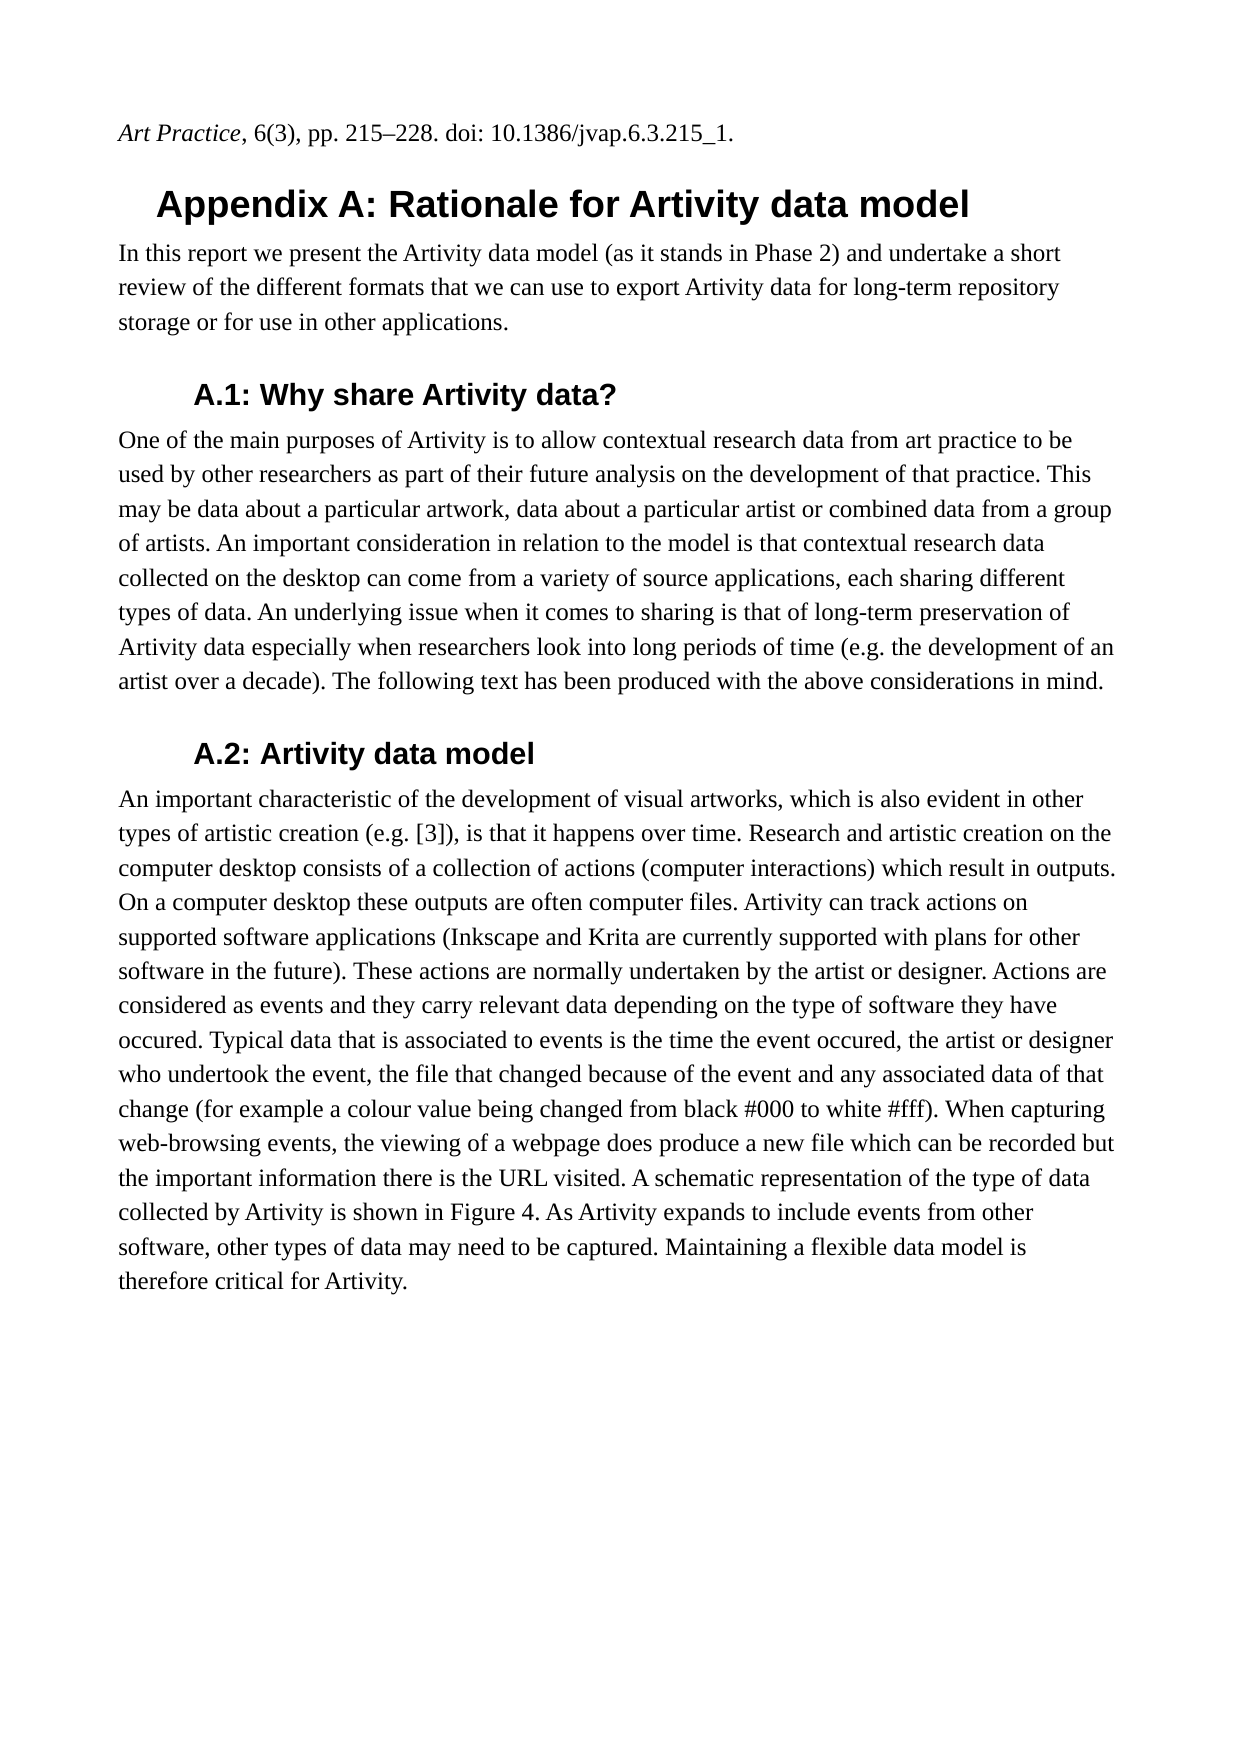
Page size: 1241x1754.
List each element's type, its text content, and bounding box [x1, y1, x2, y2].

text An important characteristic of the development of visual artworks, which is also evident in other types of artistic creation (e.g. [3]), is that it happens over time. Research and artistic creation on the computer desktop consists of a collection of actions (computer interactions) which result in outputs. On a computer desktop these outputs are often computer files. Artivity can track actions on supported software applications (Inkscape and Krita are currently supported with plans for other software in the future). These actions are normally undertaken by the artist or designer. Actions are considered as events and they carry relevant data depending on the type of software they have occured. Typical data that is associated to events is the time the event occured, the artist or designer who undertook the event, the file that changed because of the event and any associated data of that change (for example a colour value being changed from black #000 to white #fff). When capturing web-browsing events, the viewing of a webpage does produce a new file which can be recorded but the important information there is the URL visited. A schematic representation of the type of data collected by Artivity is shown in Figure 4. As Artivity expands to include events from other software, other types of data may need to be captured. Maintaining a flexible data model is therefore critical for Artivity. [118, 784, 1122, 1295]
text Art Practice, 6(3), pp. 215–228. doi: 10.1386/jvap.6.3.215_1. [118, 118, 1122, 147]
text In this report we present the Artivity data model (as it stands in Phase 2) and undertake a short review of the different formats that we can use to export Artivity data for long-term repository storage or for use in other applications. [118, 238, 1122, 336]
text One of the main purposes of Artivity is to allow contextual research data from art practice to be used by other researchers as part of their future analysis on the development of that practice. This may be data about a particular artwork, data about a particular artist or combined data from a group of artists. An important consideration in relation to the model is that contextual research data collected on the desktop can come from a variety of source applications, each sharing different types of data. An underlying issue when it comes to sharing is that of long-term preservation of Artivity data especially when researchers look into long periods of time (e.g. the development of an artist over a decade). The following text has been produced with the above considerations in mind. [118, 425, 1122, 695]
subtitle Artivity data model [193, 736, 1122, 771]
subtitle Why share Artivity data? [193, 377, 1122, 412]
subtitle Rationale for Artivity data model [156, 182, 1122, 226]
